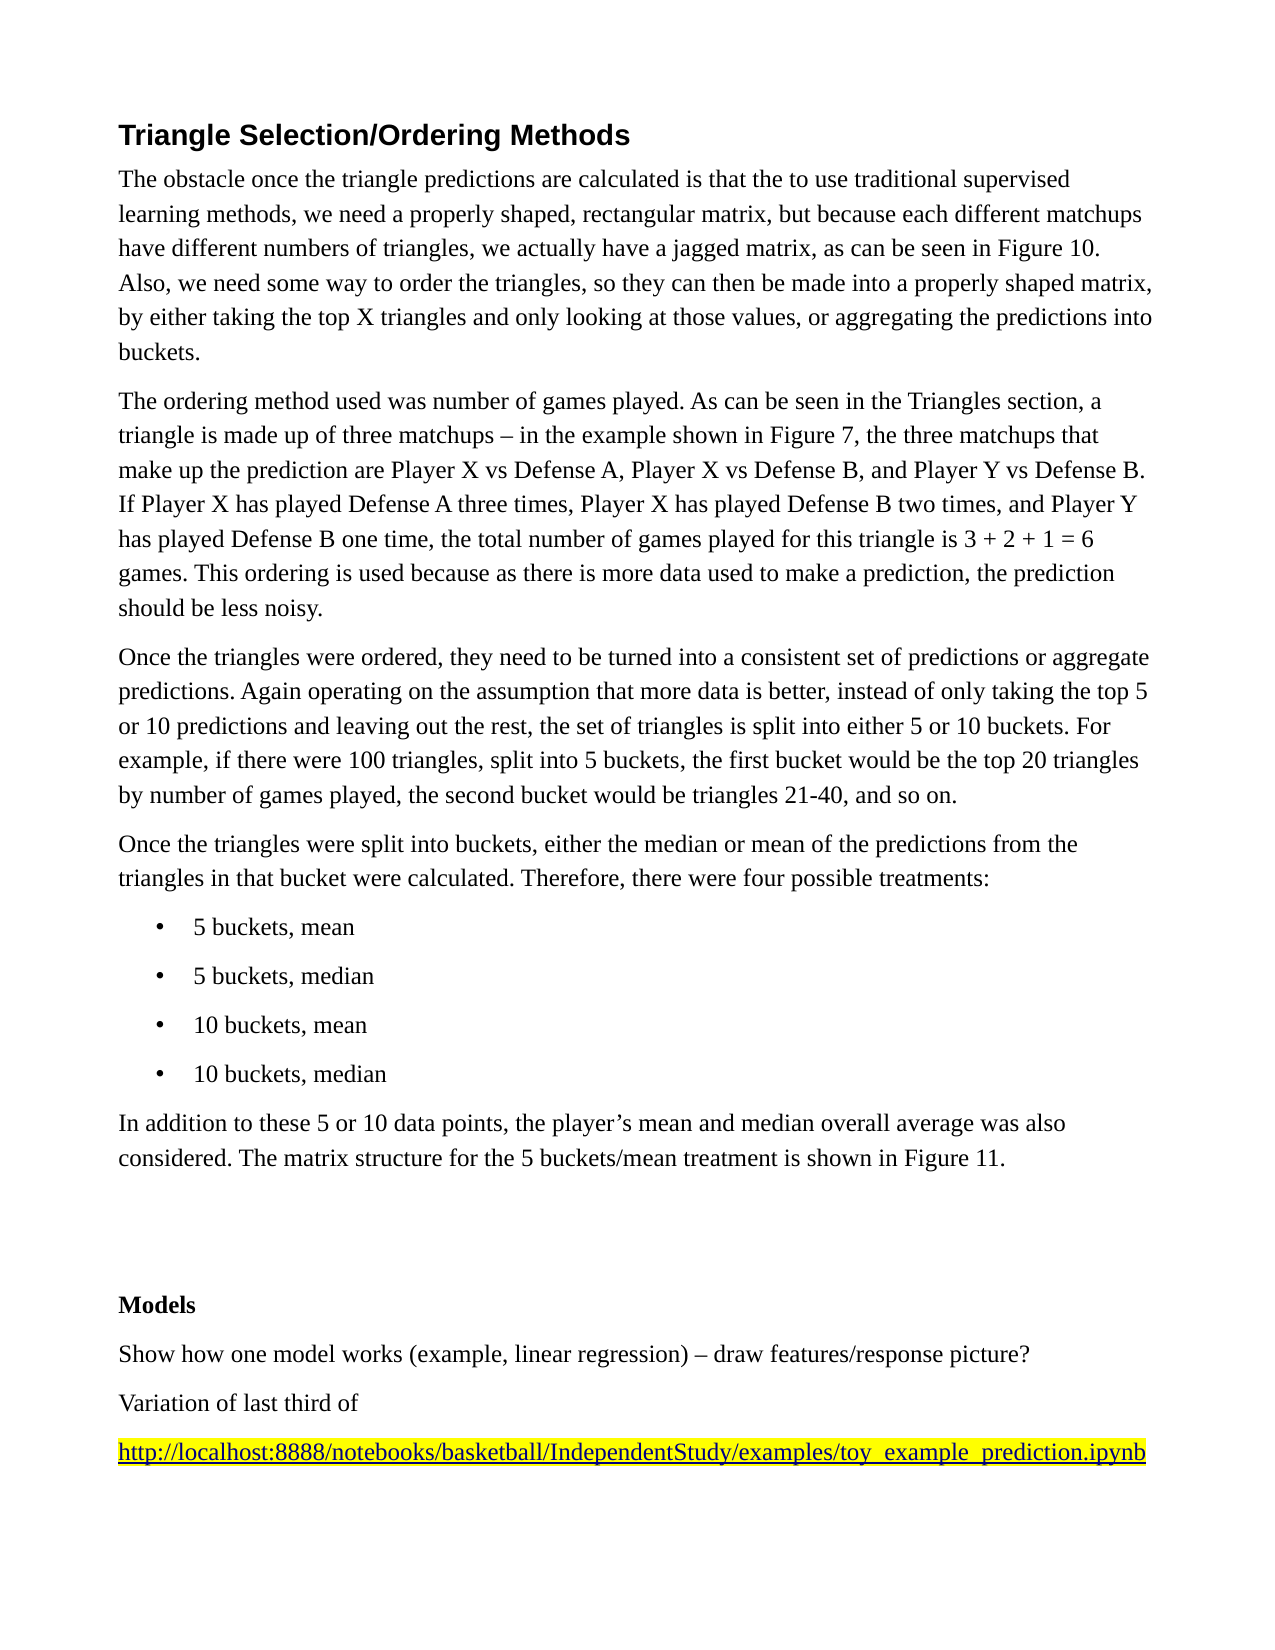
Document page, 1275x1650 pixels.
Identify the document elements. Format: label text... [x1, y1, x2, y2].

text Show how one model works (example, linear regression) – draw features/response picture? [118, 1339, 1157, 1368]
list 5 buckets, mean [156, 912, 1157, 941]
subtitle Triangle Selection/Ordering Methods [118, 118, 1157, 152]
text Variation of last third of [118, 1388, 1157, 1417]
text Models [118, 1290, 1157, 1319]
text Once the triangles were split into buckets, either the median or mean of the predictions from the triangles in that bucket were calculated. Therefore, there were four possible treatments: [118, 829, 1157, 892]
list 10 buckets, median [156, 1059, 1157, 1088]
text The ordering method used was number of games played. As can be seen in the Triangles section, a triangle is made up of three matchups – in the example shown in Figure 7, the three matchups that make up the prediction are Player X vs Defense A, Player X vs Defense B, and Player Y vs Defense B. If Player X has played Defense A three times, Player X has played Defense B two times, and Player Y has played Defense B one time, the total number of games played for this triangle is 3 + 2 + 1 = 6 games. This ordering is used because as there is more data used to make a prediction, the prediction should be less noisy. [118, 386, 1157, 621]
text The obstacle once the triangle predictions are calculated is that the to use traditional supervised learning methods, we need a properly shaped, rectangular matrix, but because each different matchups have different numbers of triangles, we actually have a jagged matrix, as can be seen in Figure 10. Also, we need some way to order the triangles, so they can then be made into a properly shaped matrix, by either taking the top X triangles and only looking at those values, or aggregating the predictions into buckets. [118, 164, 1157, 366]
text Once the triangles were ordered, they need to be turned into a consistent set of predictions or aggregate predictions. Again operating on the assumption that more data is better, instead of only taking the top 5 or 10 predictions and leaving out the rest, the set of triangles is split into either 5 or 10 buckets. For example, if there were 100 triangles, split into 5 buckets, the first bucket would be the top 20 triangles by number of games played, the second bucket would be triangles 21-40, and so on. [118, 642, 1157, 808]
list 10 buckets, mean [156, 1010, 1157, 1039]
text http://localhost:8888/notebooks/basketball/IndependentStudy/examples/toy_example_prediction.ipynb [118, 1437, 1157, 1466]
list 5 buckets, median [156, 961, 1157, 990]
text In addition to these 5 or 10 data points, the player’s mean and median overall average was also considered. The matrix structure for the 5 buckets/mean treatment is shown in Figure 11. [118, 1108, 1157, 1172]
